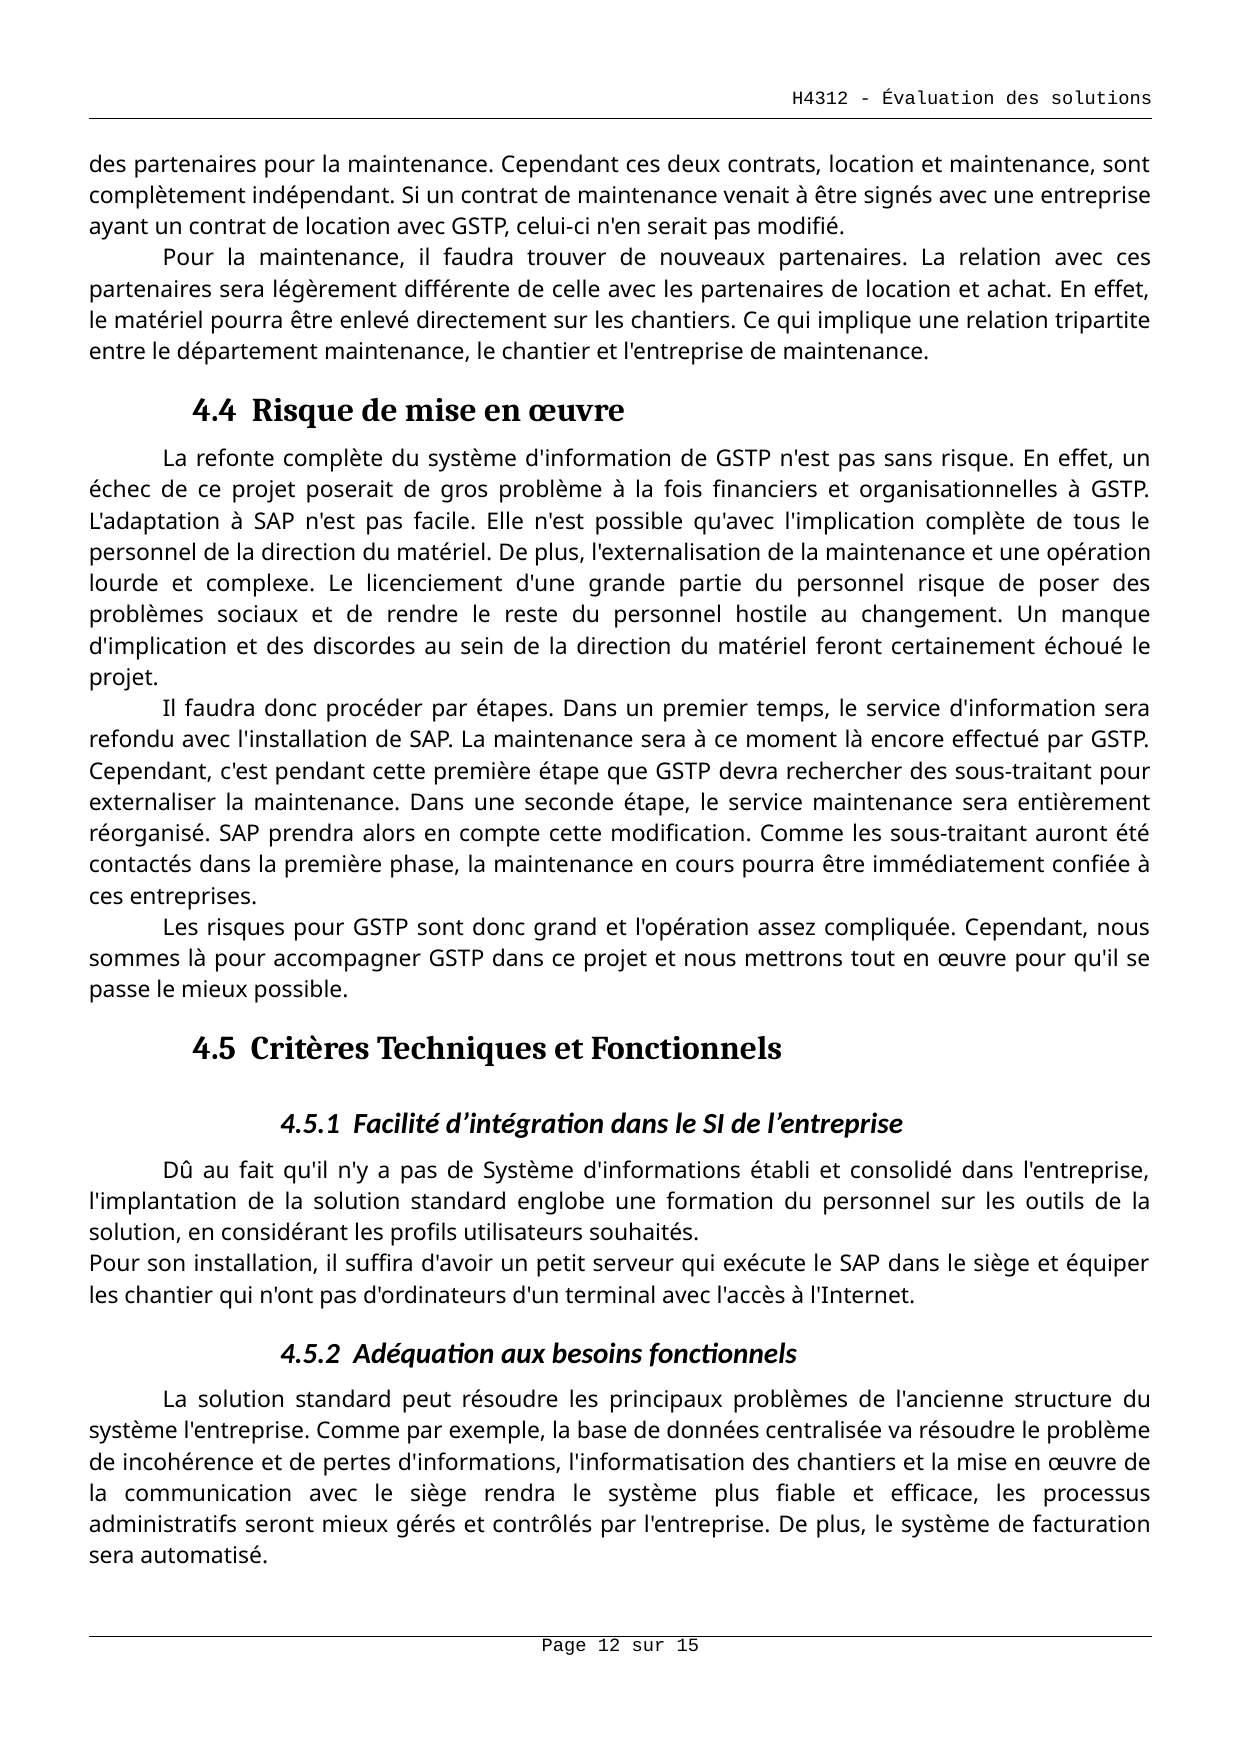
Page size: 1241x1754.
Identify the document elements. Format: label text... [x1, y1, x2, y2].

text des partenaires pour la maintenance. Cependant ces deux contrats, location et maintenance, sont complètement indépendant. Si un contrat de maintenance venait à être signés avec une entreprise ayant un contrat de location avec GSTP, celui-ci n'en serait pas modifié. [88, 147, 1152, 241]
subtitle Risque de mise en œuvre [133, 391, 1152, 429]
text Dû au fait qu'il n'y a pas de Système d'informations établi et consolidé dans l'entreprise, l'implantation de la solution standard englobe une formation du personnel sur les outils de la solution, en considérant les profils utilisateurs souhaités. [88, 1153, 1152, 1247]
text Il faudra donc procéder par étapes. Dans un premier temps, le service d'information sera refondu avec l'installation de SAP. La maintenance sera à ce moment là encore effectué par GSTP. Cependant, c'est pendant cette première étape que GSTP devra rechercher des sous-traitant pour externaliser la maintenance. Dans une seconde étape, le service maintenance sera entièrement réorganisé. SAP prendra alors en compte cette modification. Comme les sous-traitant auront été contactés dans la première phase, la maintenance en cours pourra être immédiatement confiée à ces entreprises. [88, 692, 1152, 911]
text La solution standard peut résoudre les principaux problèmes de l'ancienne structure du système l'entreprise. Comme par exemple, la base de données centralisée va résoudre le problème de incohérence et de pertes d'informations, l'informatisation des chantiers et la mise en œuvre de la communication avec le siège rendra le système plus fiable et efficace, les processus administratifs seront mieux gérés et contrôlés par l'entreprise. De plus, le système de facturation sera automatisé. [88, 1383, 1152, 1570]
subtitle Adéquation aux besoins fonctionnels [280, 1335, 1152, 1370]
subtitle Critères Techniques et Fonctionnels [133, 1029, 1152, 1068]
text Pour son installation, il suffira d'avoir un petit serveur qui exécute le SAP dans le siège et équiper les chantier qui n'ont pas d'ordinateurs d'un terminal avec l'accès à l'Internet. [88, 1247, 1152, 1310]
subtitle Facilité d’intégration dans le SI de l’entreprise [280, 1105, 1152, 1141]
text La refonte complète du système d'information de GSTP n'est pas sans risque. En effet, un échec de ce projet poserait de gros problème à la fois financiers et organisationnelles à GSTP. L'adaptation à SAP n'est pas facile. Elle n'est possible qu'avec l'implication complète de tous le personnel de la direction du matériel. De plus, l'externalisation de la maintenance et une opération lourde et complexe. Le licenciement d'une grande partie du personnel risque de poser des problèmes sociaux et de rendre le reste du personnel hostile au changement. Un manque d'implication et des discordes au sein de la direction du matériel feront certainement échoué le projet. [88, 442, 1152, 692]
text Les risques pour GSTP sont donc grand et l'opération assez compliquée. Cependant, nous sommes là pour accompagner GSTP dans ce projet et nous mettrons tout en œuvre pour qu'il se passe le mieux possible. [88, 911, 1152, 1004]
text Pour la maintenance, il faudra trouver de nouveaux partenaires. La relation avec ces partenaires sera légèrement différente de celle avec les partenaires de location et achat. En effet, le matériel pourra être enlevé directement sur les chantiers. Ce qui implique une relation tripartite entre le département maintenance, le chantier et l'entreprise de maintenance. [88, 241, 1152, 366]
